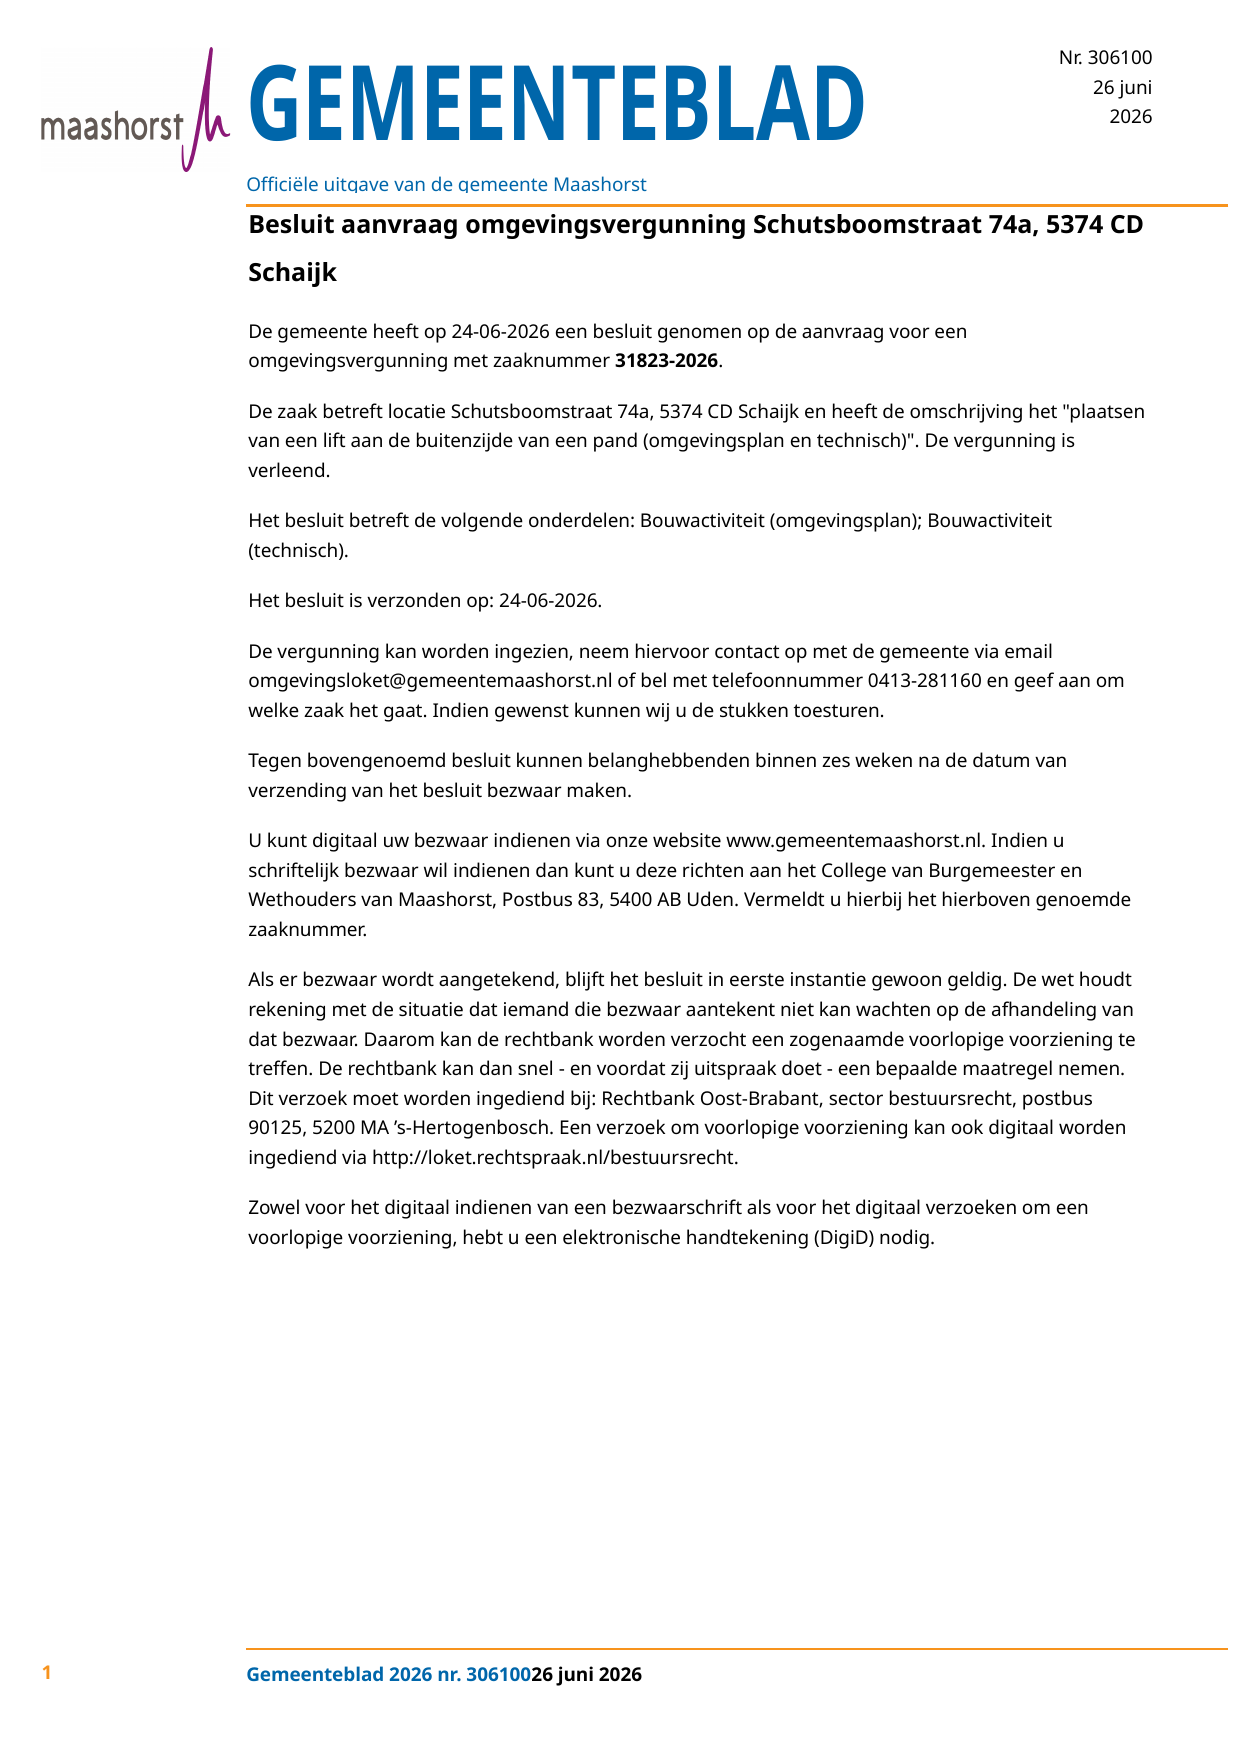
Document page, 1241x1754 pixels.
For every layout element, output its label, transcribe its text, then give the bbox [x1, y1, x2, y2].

text Het besluit betreft de volgende onderdelen: Bouwactiviteit (omgevingsplan); Bouwactiviteit (technisch). [248, 507, 1152, 563]
text Besluit aanvraag omgevingsvergunning Schutsboomstraat 74a, 5374 CD Schaijk [248, 207, 1152, 288]
text Zowel voor het digitaal indienen van een bezwaarschrift als voor het digitaal verzoeken om een voorlopige voorziening, hebt u een elektronische handtekening (DigiD) nodig. [248, 1194, 1152, 1250]
text Het besluit is verzonden op: 24-06-2026. [248, 587, 1152, 613]
text De zaak betreft locatie Schutsboomstraat 74a, 5374 CD Schaijk en heeft de omschrijving het "plaatsen van een lift aan de buitenzijde van een pand (omgevingsplan en technisch)". De vergunning is verleend. [248, 398, 1152, 483]
text De gemeente heeft op 24-06-2026 een besluit genomen op de aanvraag voor een omgevingsvergunning met zaaknummer 31823-2026. [248, 318, 1152, 373]
text Als er bezwaar wordt aangetekend, blijft het besluit in eerste instantie gewoon geldig. De wet houdt rekening met de situatie dat iemand die bezwaar aantekent niet kan wachten op de afhandeling van dat bezwaar. Daarom kan de rechtbank worden verzocht een zogenaamde voorlopige voorziening te treffen. De rechtbank kan dan snel - en voordat zij uitspraak doet - een bepaalde maatregel nemen. Dit verzoek moet worden ingediend bij: Rechtbank Oost-Brabant, sector bestuursrecht, postbus 90125, 5200 MA ’s-Hertogenbosch. Een verzoek om voorlopige voorziening kan ook digitaal worden ingediend via http://loket.rechtspraak.nl/bestuursrecht. [248, 967, 1152, 1170]
text De vergunning kan worden ingezien, neem hiervoor contact op met de gemeente via email omgevingsloket@gemeentemaashorst.nl of bel met telefoonnummer 0413-281160 en geef aan om welke zaak het gaat. Indien gewenst kunnen wij u de stukken toesturen. [248, 638, 1152, 723]
picture [41, 47, 231, 172]
text U kunt digitaal uw bezwaar indienen via onze website www.gemeentemaashorst.nl. Indien u schriftelijk bezwaar wil indienen dan kunt u deze richten aan het College van Burgemeester en Wethouders van Maashorst, Postbus 83, 5400 AB Uden. Vermeldt u hierbij het hierboven genoemde zaaknummer. [248, 827, 1152, 942]
text Tegen bovengenoemd besluit kunnen belanghebbenden binnen zes weken na de datum van verzending van het besluit bezwaar maken. [248, 747, 1152, 803]
